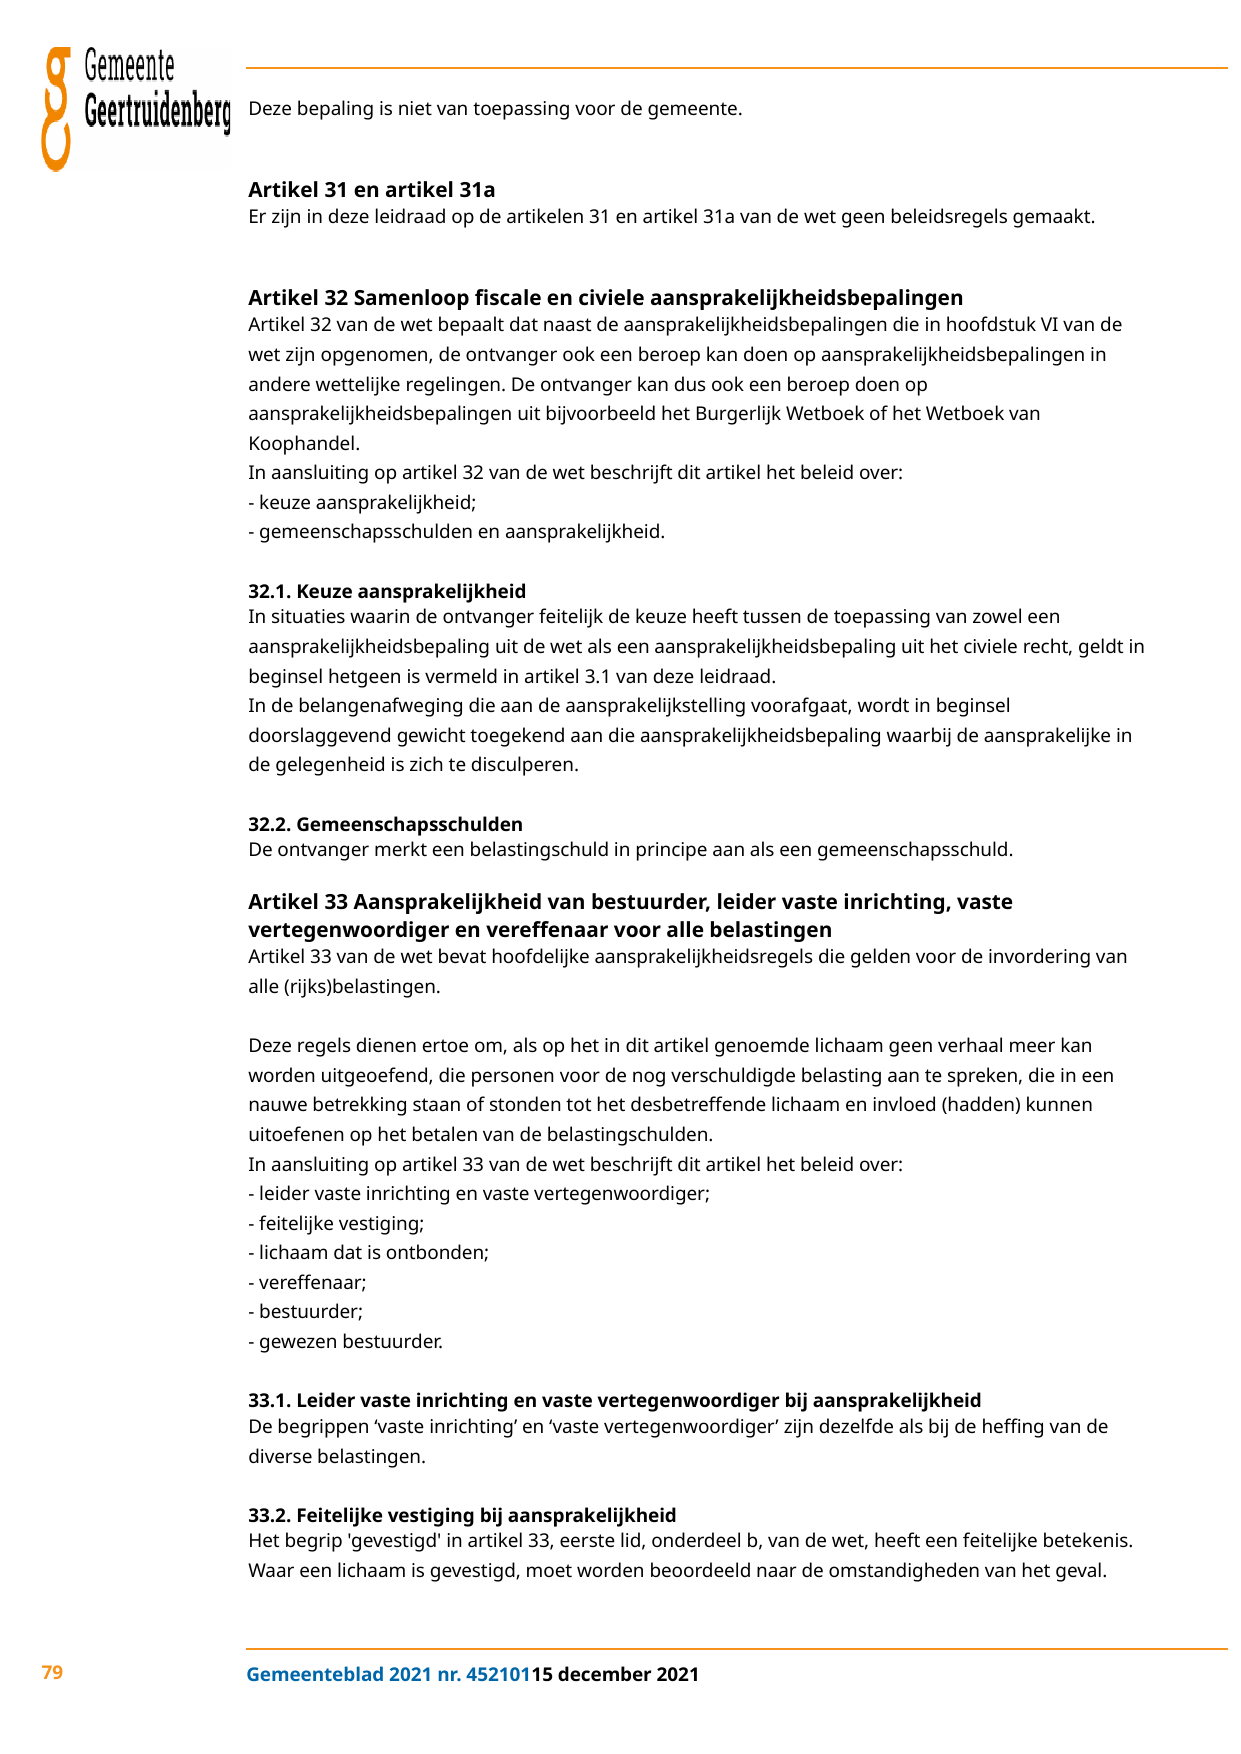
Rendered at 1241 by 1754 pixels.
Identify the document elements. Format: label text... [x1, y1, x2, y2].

text Artikel 33 van de wet bevat hoofdelijke aansprakelijkheidsregels die gelden voor de invordering van alle (rijks)belastingen. [248, 944, 1152, 999]
text Artikel 32 van de wet bepaalt dat naast de aansprakelijkheidsbepalingen die in hoofdstuk VI van de wet zijn opgenomen, de ontvanger ook een beroep kan doen op aansprakelijkheidsbepalingen in andere wettelijke regelingen. De ontvanger kan dus ook een beroep doen op aansprakelijkheidsbepalingen uit bijvoorbeeld het Burgerlijk Wetboek of het Wetboek van Koophandel. [248, 312, 1152, 456]
text De begrippen ‘vaste inrichting’ en ‘vaste vertegenwoordiger’ zijn dezelfde als bij de heffing van de diverse belastingen. [248, 1413, 1152, 1468]
text In de belangenafweging die aan de aansprakelijkstelling voorafgaat, wordt in beginsel doorslaggevend gewicht toegekend aan die aansprakelijkheidsbepaling waarbij de aansprakelijke in de gelegenheid is zich te disculperen. [248, 692, 1152, 777]
text In aansluiting op artikel 33 van de wet beschrijft dit artikel het beleid over: [248, 1151, 1152, 1177]
text - bestuurder; [248, 1299, 1152, 1324]
text Deze regels dienen ertoe om, als op het in dit artikel genoemde lichaam geen verhaal meer kan worden uitgeoefend, die personen voor de nog verschuldigde belasting aan te spreken, die in een nauwe betrekking staan of stonden tot het desbetreffende lichaam en invloed (hadden) kunnen uitoefenen op het betalen van de belastingschulden. [248, 1032, 1152, 1147]
text Het begrip 'gevestigd' in artikel 33, eerste lid, onderdeel b, van de wet, heeft een feitelijke betekenis. Waar een lichaam is gevestigd, moet worden beoordeeld naar de omstandigheden van het geval. [248, 1528, 1152, 1583]
text - gewezen bestuurder. [248, 1328, 1152, 1354]
text Artikel 32 Samenloop fiscale en civiele aansprakelijkheidsbepalingen [248, 283, 1152, 312]
text Artikel 33 Aansprakelijkheid van bestuurder, leider vaste inrichting, vaste vertegenwoordiger en vereffenaar voor alle belastingen [248, 887, 1152, 944]
text - feitelijke vestiging; [248, 1210, 1152, 1236]
text In aansluiting op artikel 32 van de wet beschrijft dit artikel het beleid over: [248, 459, 1152, 485]
text 32.2. Gemeenschapsschulden [248, 811, 1152, 836]
text - lichaam dat is ontbonden; [248, 1239, 1152, 1265]
text In situaties waarin de ontvanger feitelijk de keuze heeft tussen de toepassing van zowel een aansprakelijkheidsbepaling uit de wet als een aansprakelijkheidsbepaling uit het civiele recht, geldt in beginsel hetgeen is vermeld in artikel 3.1 van deze leidraad. [248, 604, 1152, 688]
text 33.1. Leider vaste inrichting en vaste vertegenwoordiger bij aansprakelijkheid [248, 1387, 1152, 1413]
picture [41, 47, 231, 172]
text - keuze aansprakelijkheid; [248, 489, 1152, 515]
text Deze bepaling is niet van toepassing voor de gemeente. [248, 95, 1152, 121]
text 33.2. Feitelijke vestiging bij aansprakelijkheid [248, 1502, 1152, 1528]
text 32.1. Keuze aansprakelijkheid [248, 578, 1152, 604]
text - leider vaste inrichting en vaste vertegenwoordiger; [248, 1180, 1152, 1206]
text Artikel 31 en artikel 31a [248, 175, 1152, 203]
text - gemeenschapsschulden en aansprakelijkheid. [248, 519, 1152, 544]
text Er zijn in deze leidraad op de artikelen 31 en artikel 31a van de wet geen beleidsregels gemaakt. [248, 203, 1152, 229]
text De ontvanger merkt een belastingschuld in principe aan als een gemeenschapsschuld. [248, 836, 1152, 862]
text - vereffenaar; [248, 1269, 1152, 1295]
